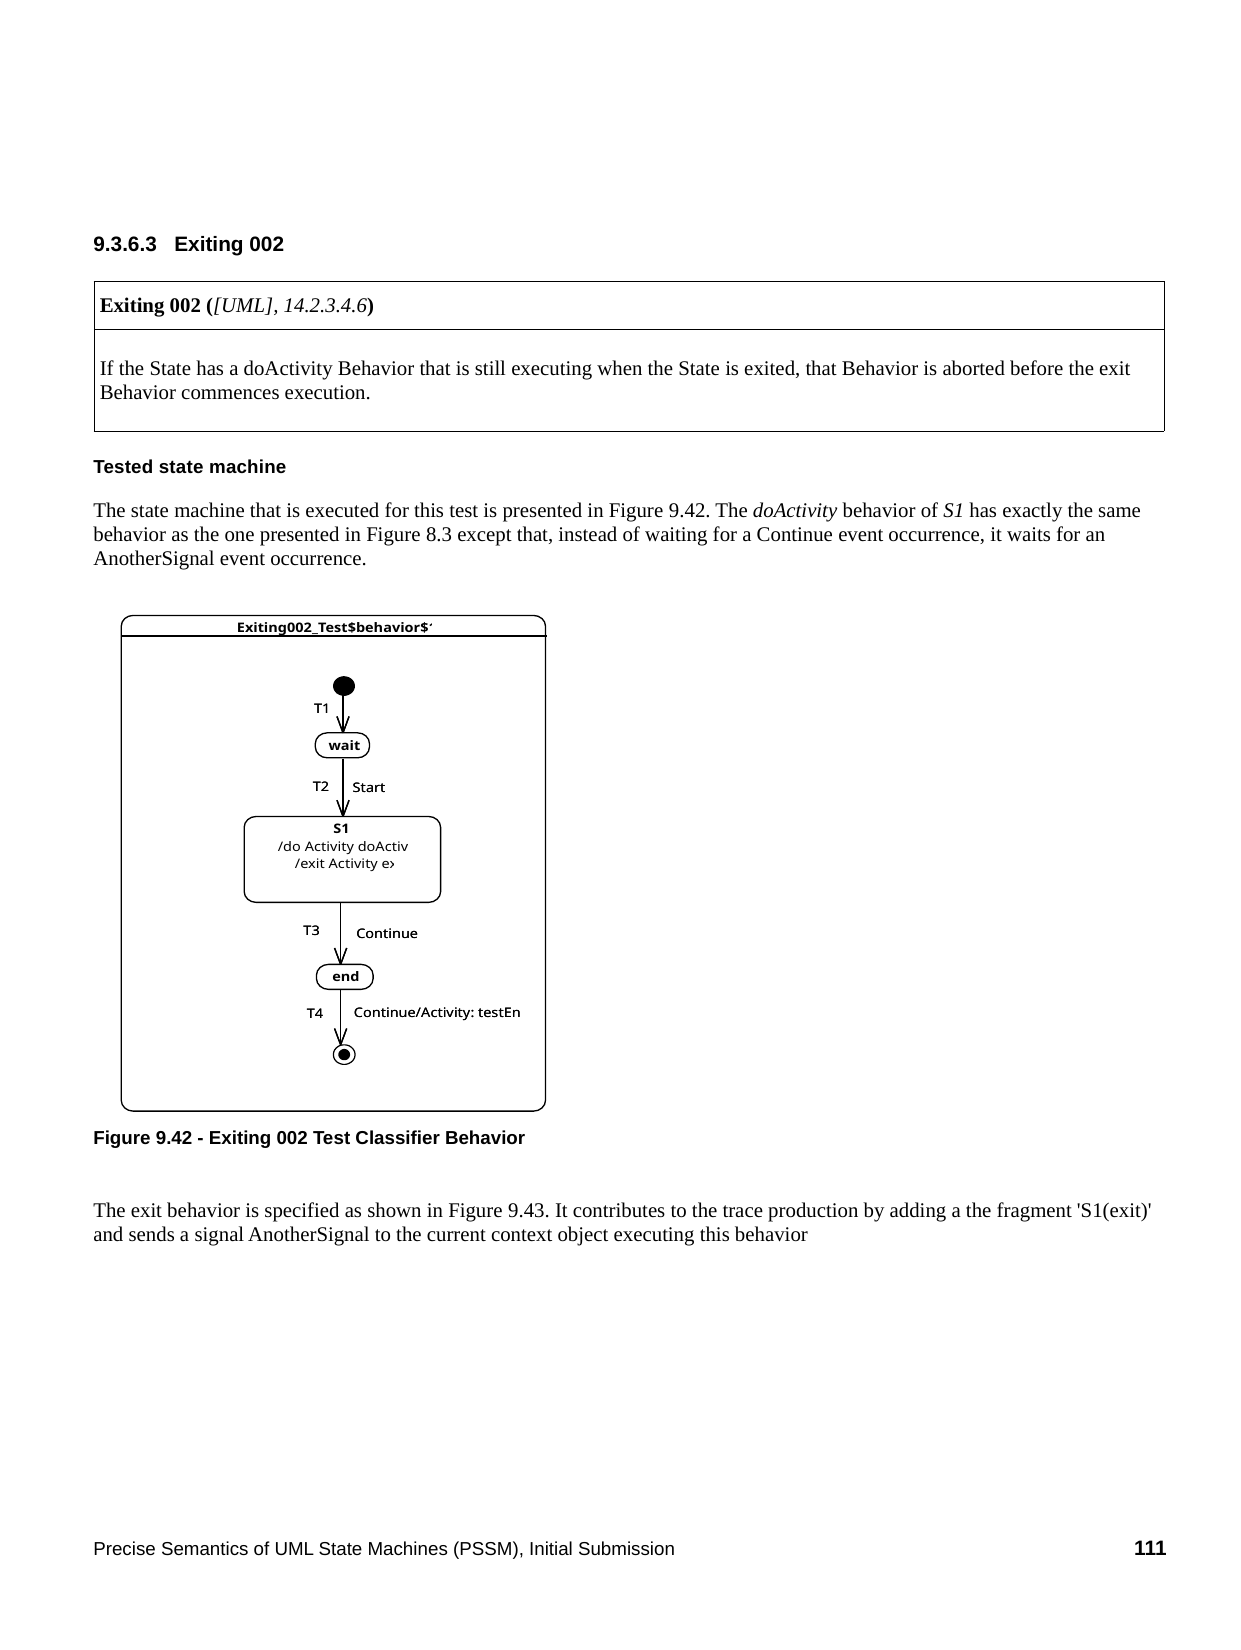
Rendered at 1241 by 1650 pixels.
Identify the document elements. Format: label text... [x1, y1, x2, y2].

subtitle Exiting 002 [93, 231, 1164, 256]
table_header Exiting 002 ([UML], 14.2.3.4.6) [95, 282, 1164, 329]
text The state machine that is executed for this test is presented in Figure 9.42. The doActivity behavior of S1 has exactly the same behavior as the one presented in Figure 8.3 except that, instead of waiting for a Continue event occurrence, it waits for an AnotherSignal event occurrence. [93, 498, 1164, 570]
table_cell If the State has a doActivity Behavior that is still executing when the State is exited, that Behavior is aborted before the exit Behavior commences execution. [95, 330, 1164, 431]
text The exit behavior is specified as shown in Figure 9.43. It contributes to the trace production by adding a the fragment 'S1(exit)' and sends a signal AnotherSignal to the current context object executing this behavior [93, 1197, 1164, 1246]
subtitle Tested state machine [93, 456, 1164, 477]
text Figure 9.42 - Exiting 002 Test Classifier Behavior [93, 604, 575, 1148]
